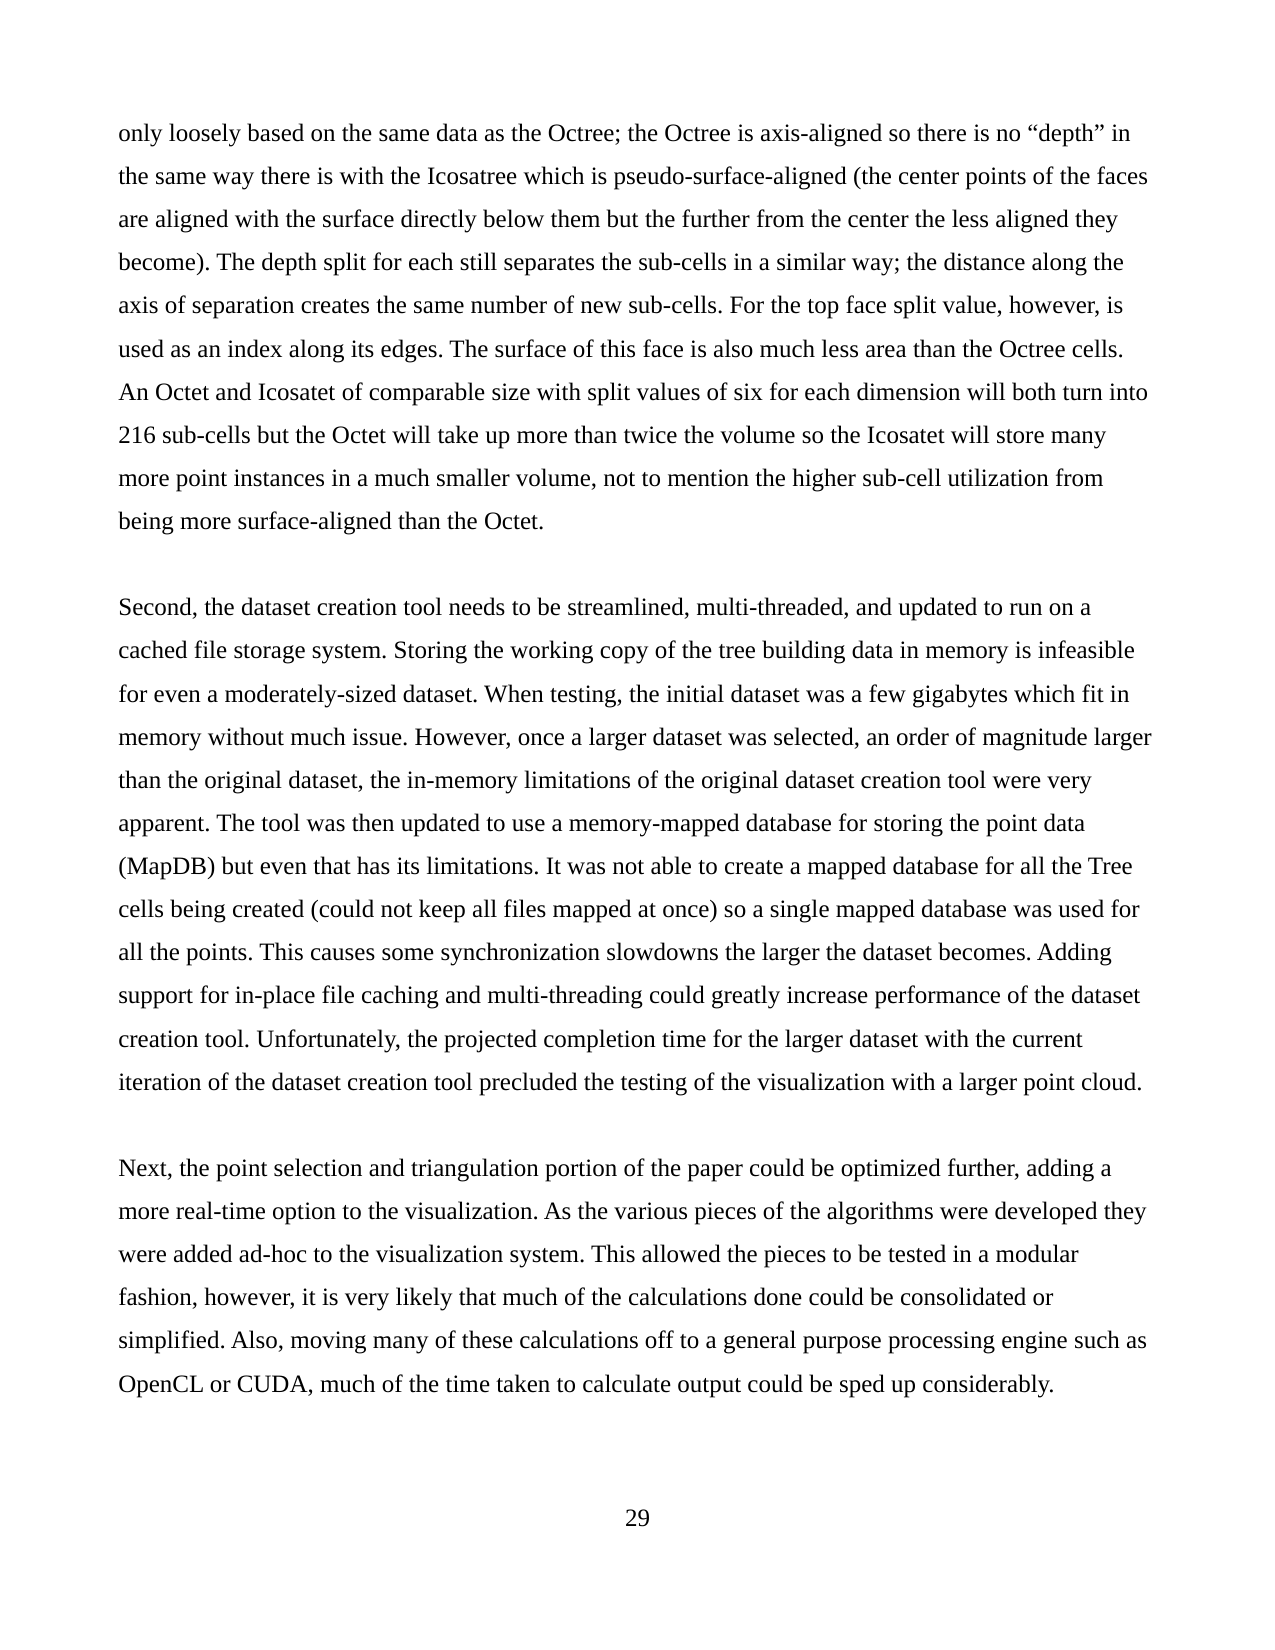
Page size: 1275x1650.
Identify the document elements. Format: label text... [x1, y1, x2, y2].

text Next, the point selection and triangulation portion of the paper could be optimized further, adding a more real-time option to the visualization. As the various pieces of the algorithms were developed they were added ad-hoc to the visualization system. This allowed the pieces to be tested in a modular fashion, however, it is very likely that much of the calculations done could be consolidated or simplified. Also, moving many of these calculations off to a general purpose processing engine such as OpenCL or CUDA, much of the time taken to calculate output could be sped up considerably. [118, 1153, 1157, 1397]
text only loosely based on the same data as the Octree; the Octree is axis-aligned so there is no “depth” in the same way there is with the Icosatree which is pseudo-surface-aligned (the center points of the faces are aligned with the surface directly below them but the further from the center the less aligned they become). The depth split for each still separates the sub-cells in a similar way; the distance along the axis of separation creates the same number of new sub-cells. For the top face split value, however, is used as an index along its edges. The surface of this face is also much less area than the Octree cells. An Octet and Icosatet of comparable size with split values of six for each dimension will both turn into 216 sub-cells but the Octet will take up more than twice the volume so the Icosatet will store many more point instances in a much smaller volume, not to mention the higher sub-cell utilization from being more surface-aligned than the Octet. [118, 118, 1157, 535]
text Second, the dataset creation tool needs to be streamlined, multi-threaded, and updated to run on a cached file storage system. Storing the working copy of the tree building data in memory is infeasible for even a moderately-sized dataset. When testing, the initial dataset was a few gigabytes which fit in memory without much issue. However, once a larger dataset was selected, an order of magnitude larger than the original dataset, the in-memory limitations of the original dataset creation tool were very apparent. The tool was then updated to use a memory-mapped database for storing the point data (MapDB) but even that has its limitations. It was not able to create a mapped database for all the Tree cells being created (could not keep all files mapped at once) so a single mapped database was used for all the points. This causes some synchronization slowdowns the larger the dataset becomes. Adding support for in-place file caching and multi-threading could greatly increase performance of the dataset creation tool. Unfortunately, the projected completion time for the larger dataset with the current iteration of the dataset creation tool precluded the testing of the visualization with a larger point cloud. [118, 592, 1157, 1096]
